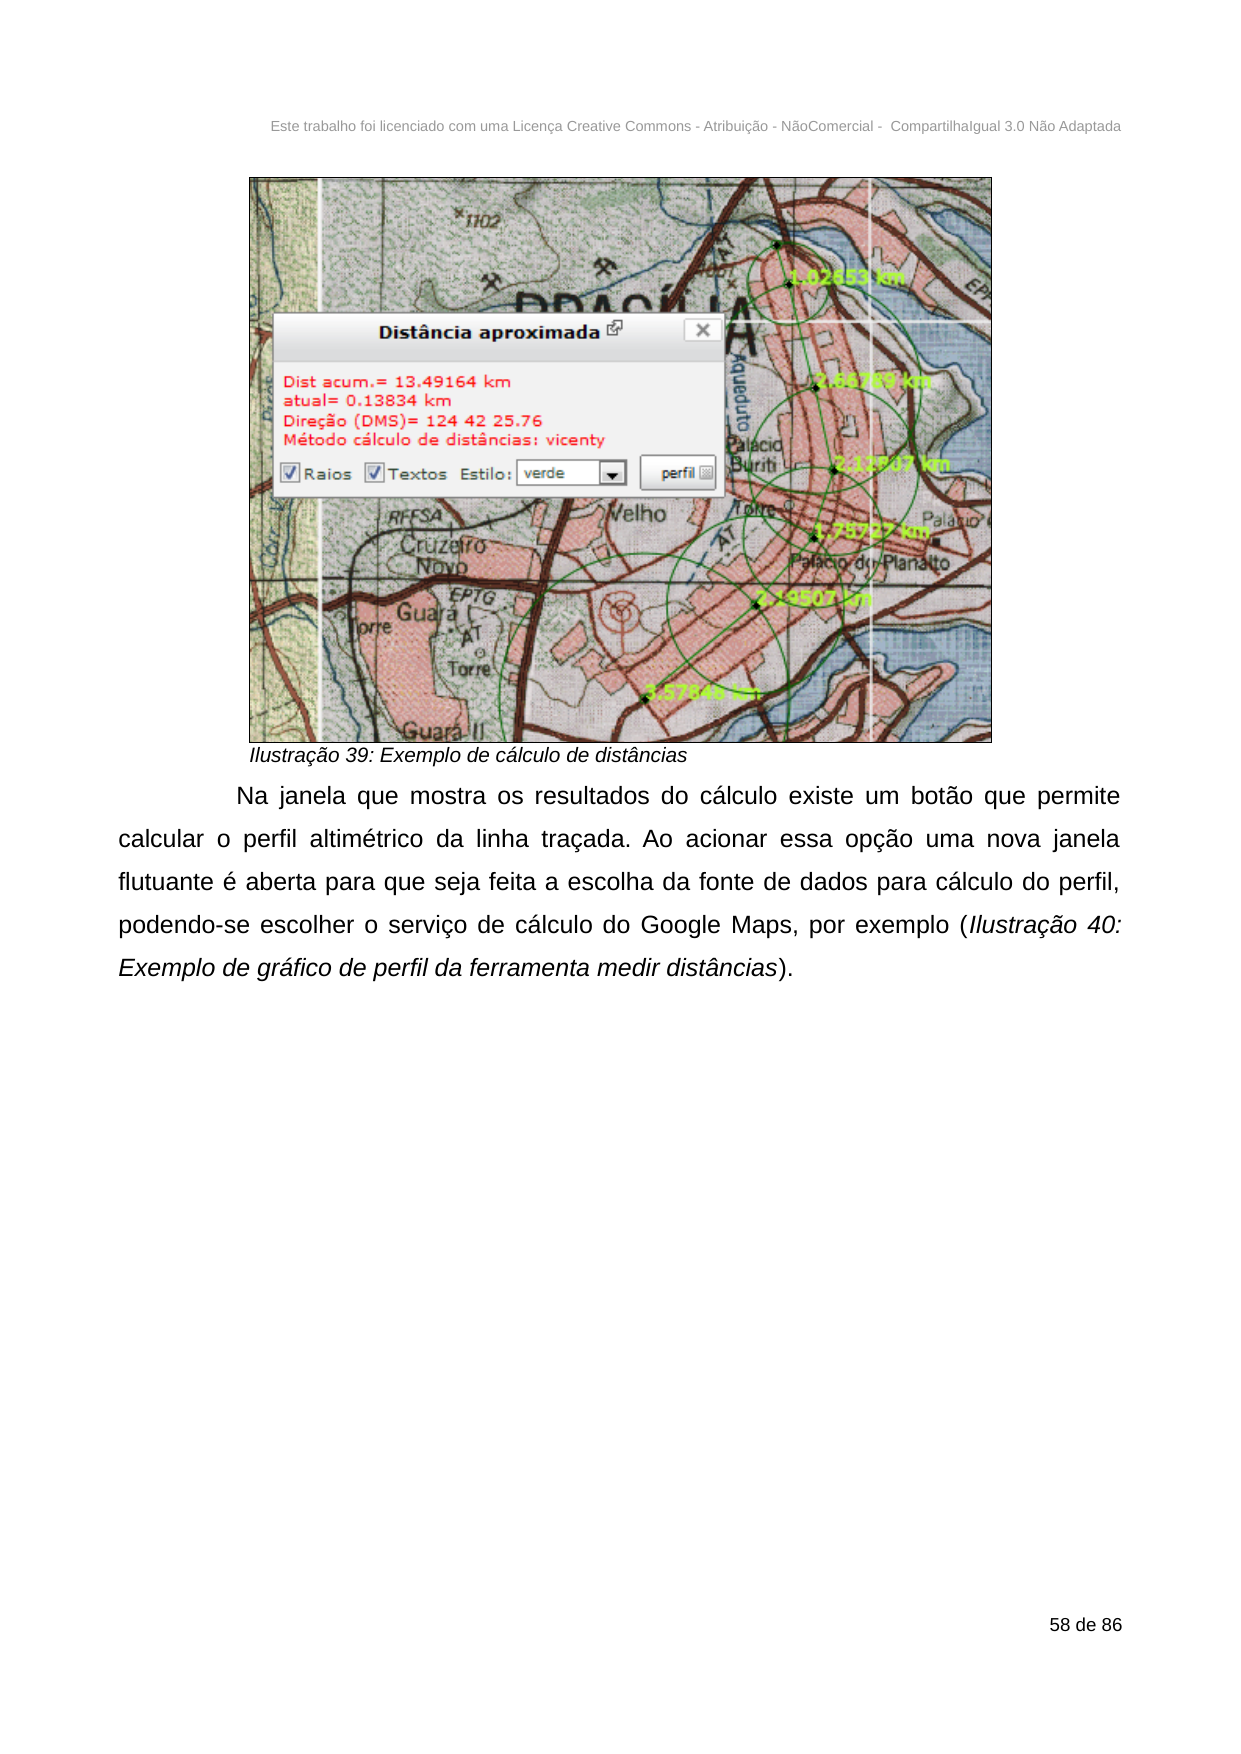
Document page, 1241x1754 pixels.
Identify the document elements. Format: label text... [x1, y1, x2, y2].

text Na janela que mostra os resultados do cálculo existe um botão que permite calcular o perfil altimétrico da linha traçada. Ao acionar essa opção uma nova janela flutuante é aberta para que seja feita a escolha da fonte de dados para cálculo do perfil, podendo-se escolher o serviço de cálculo do Google Maps, por exemplo (Ilustração 40: Exemplo de gráfico de perfil da ferramenta medir distâncias). [118, 164, 1122, 982]
picture [250, 178, 991, 742]
text Ilustração 39: Exemplo de cálculo de distâncias [249, 743, 991, 766]
